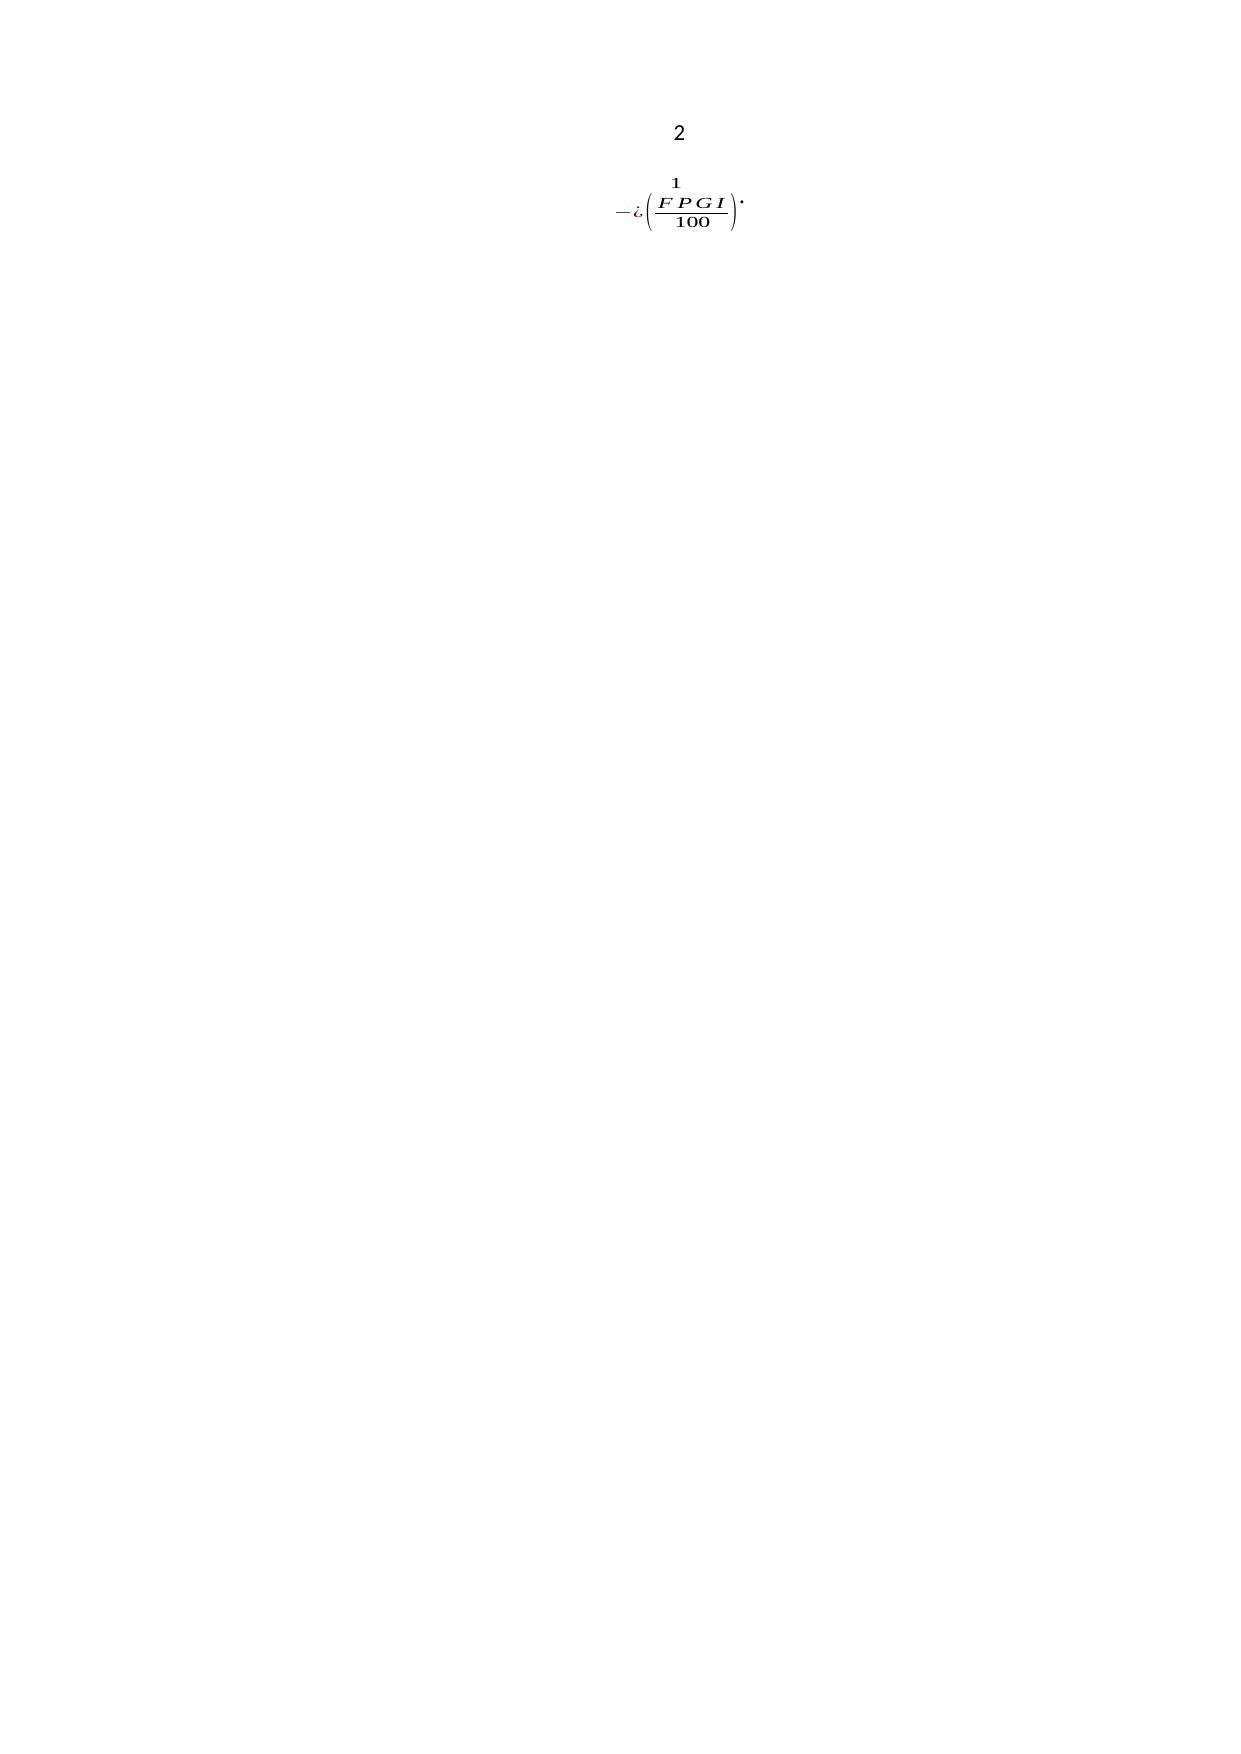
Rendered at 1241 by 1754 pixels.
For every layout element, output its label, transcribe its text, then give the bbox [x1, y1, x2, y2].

text . [177, 175, 1181, 233]
